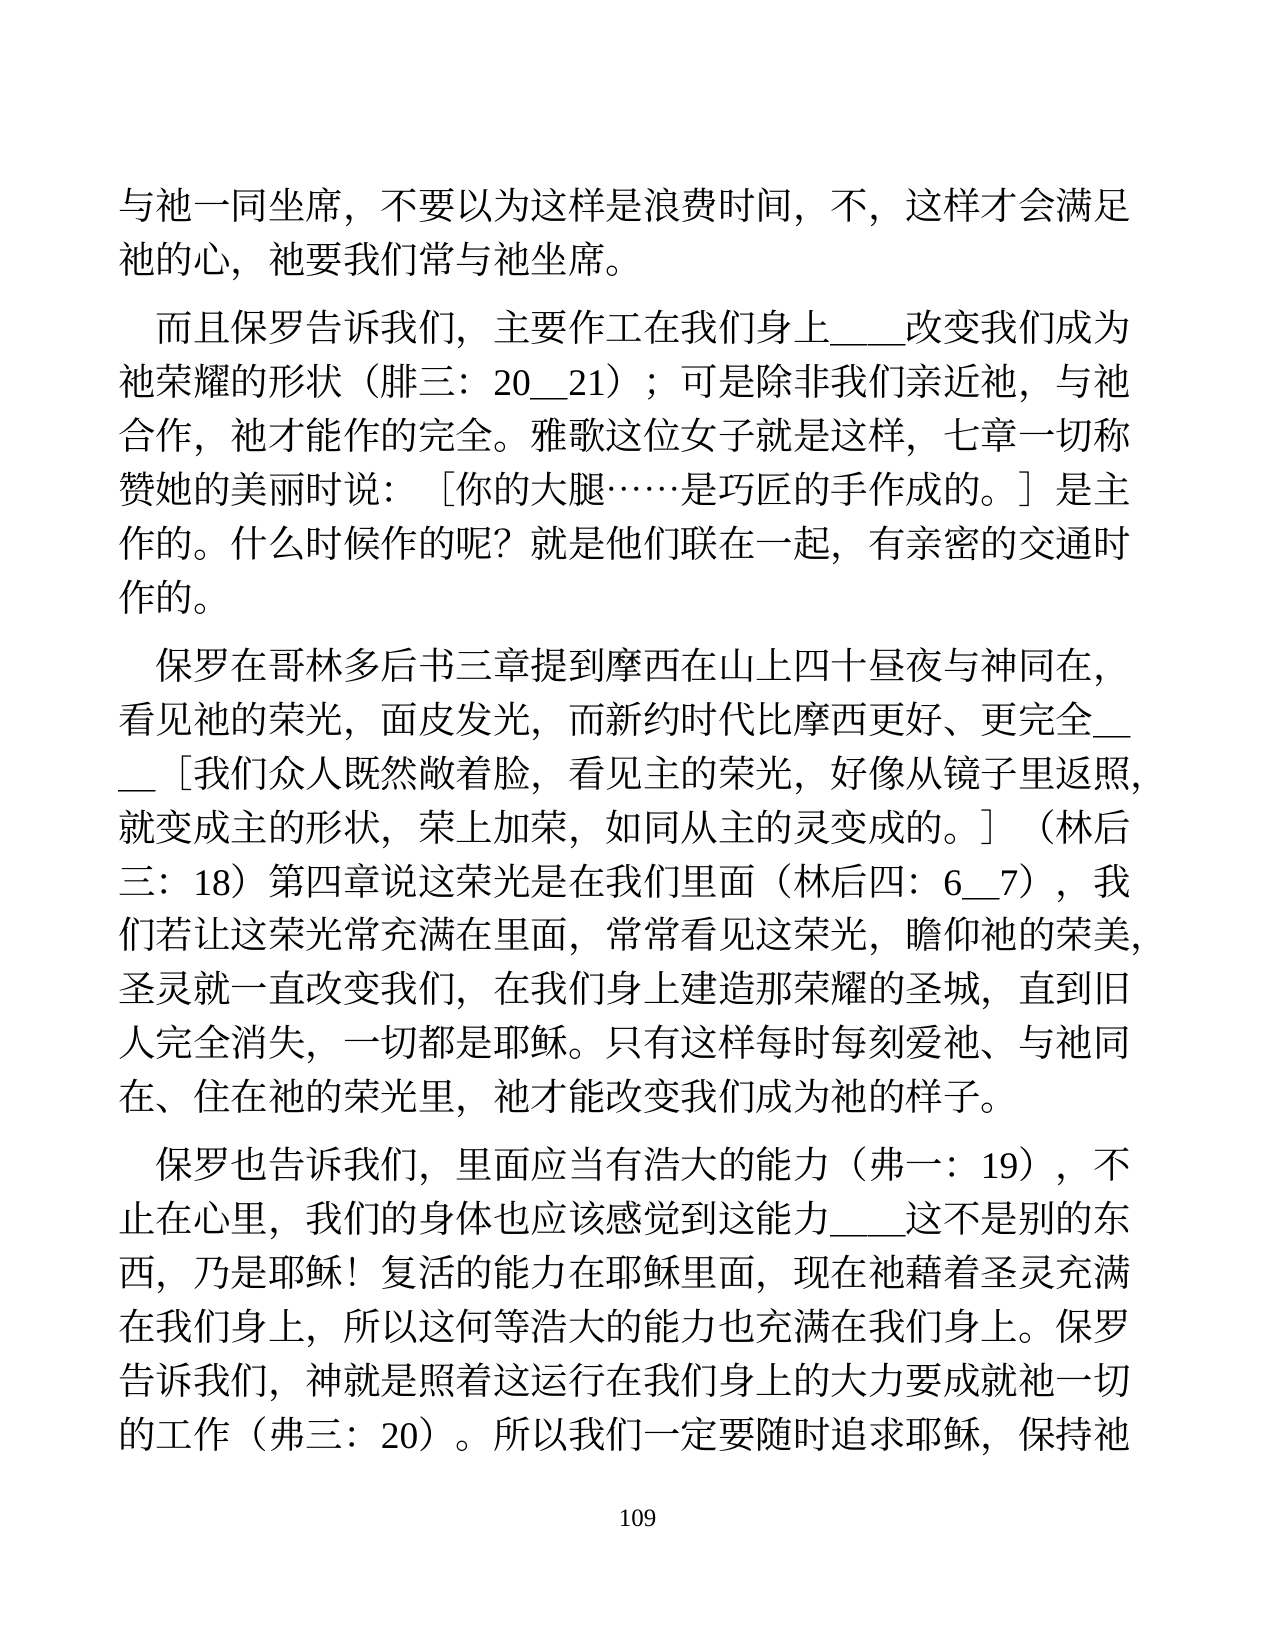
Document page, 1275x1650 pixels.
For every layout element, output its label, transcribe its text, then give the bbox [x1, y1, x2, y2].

text 保罗在哥林多后书三章提到摩西在山上四十昼夜与神同在，看见祂的荣光，面皮发光，而新约时代比摩西更好、更完全＿＿［我们众人既然敞着脸，看见主的荣光，好像从镜子里返照，就变成主的形状，荣上加荣，如同从主的灵变成的。］（林后三：18）第四章说这荣光是在我们里面（林后四：6＿7），我们若让这荣光常充满在里面，常常看见这荣光，瞻仰祂的荣美，圣灵就一直改变我们，在我们身上建造那荣耀的圣城，直到旧人完全消失，一切都是耶稣。只有这样每时每刻爱祂、与祂同在、住在祂的荣光里，祂才能改变我们成为祂的样子。 [118, 636, 1157, 1121]
text 而且保罗告诉我们，主要作工在我们身上＿＿改变我们成为祂荣耀的形状（腓三：20＿21）；可是除非我们亲近祂，与祂合作，祂才能作的完全。雅歌这位女子就是这样，七章一切称赞她的美丽时说：［你的大腿……是巧匠的手作成的。］是主作的。什么时候作的呢？就是他们联在一起，有亲密的交通时作的。 [118, 299, 1157, 622]
text 保罗也告诉我们，里面应当有浩大的能力（弗一：19），不止在心里，我们的身体也应该感觉到这能力＿＿这不是别的东西，乃是耶稣！复活的能力在耶稣里面，现在祂藉着圣灵充满在我们身上，所以这何等浩大的能力也充满在我们身上。保罗告诉我们，神就是照着这运行在我们身上的大力要成就祂一切的工作（弗三：20）。所以我们一定要随时追求耶稣，保持祂 [118, 1136, 1157, 1459]
text 与祂一同坐席，不要以为这样是浪费时间，不，这样才会满足祂的心，祂要我们常与祂坐席。 [118, 176, 1157, 284]
